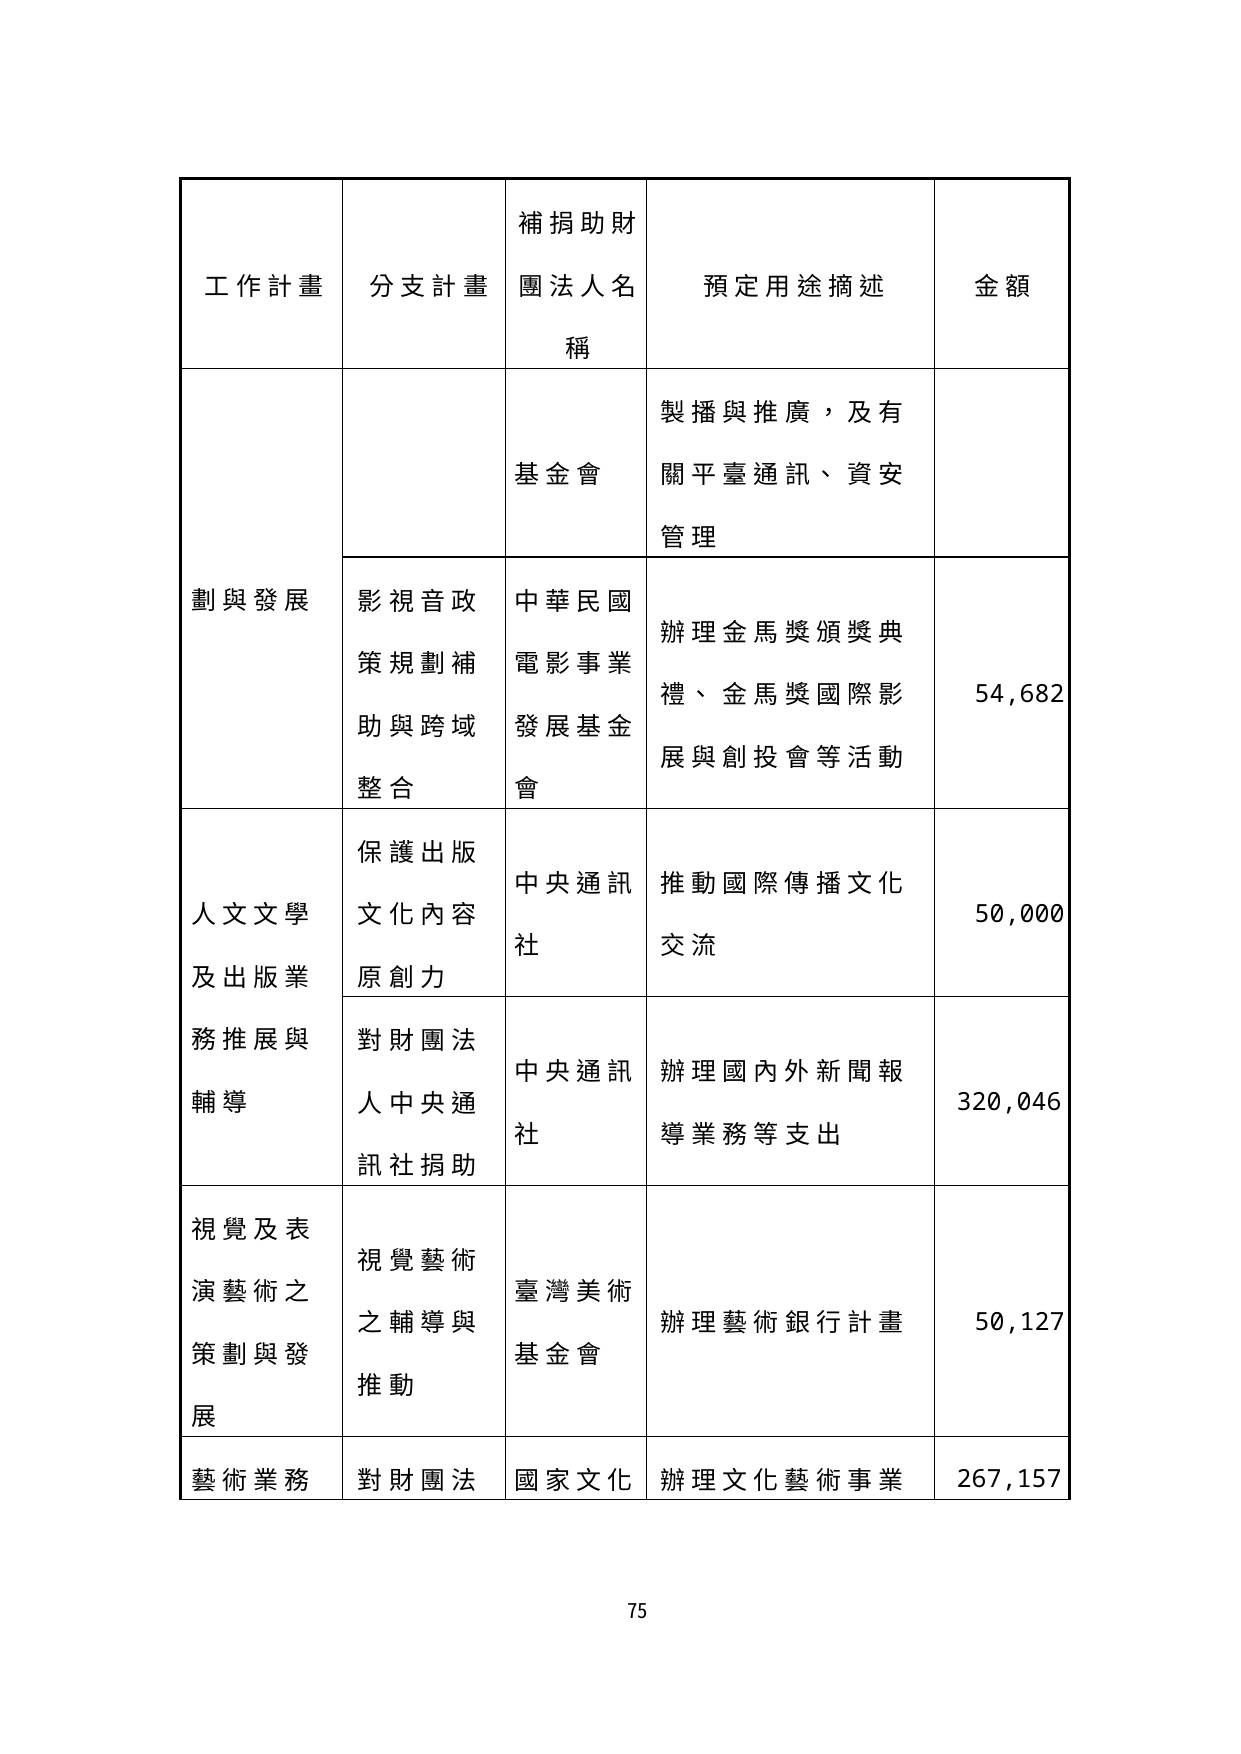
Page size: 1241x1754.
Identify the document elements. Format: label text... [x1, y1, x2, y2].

table_cell [935, 369, 1068, 556]
table_cell 基金會 [506, 369, 646, 556]
table_cell 50,127 [935, 1186, 1068, 1436]
table_cell 中央通訊社 [506, 809, 646, 996]
table_cell 影視音政策規劃補助與跨域整合 [343, 558, 505, 807]
table_cell 辦理國內外新聞報導業務等支出 [647, 997, 934, 1184]
table_cell [343, 369, 505, 556]
table_cell 對財團法 [343, 1437, 505, 1499]
table_cell 製播與推廣，及有關平臺通訊、資安管理 [647, 369, 934, 556]
table_cell 中央通訊社 [506, 997, 646, 1184]
table_cell 320,046 [935, 997, 1068, 1184]
table_cell 54,682 [935, 558, 1068, 807]
table_cell 國家文化 [506, 1437, 646, 1499]
table_header 金額 [935, 180, 1068, 368]
table_header 預定用途摘述 [647, 180, 934, 368]
table_cell 劃與發展 [182, 369, 342, 807]
table_cell 視覺及表演藝術之策劃與發展 [182, 1186, 342, 1436]
table_cell 推動國際傳播文化交流 [647, 809, 934, 996]
table_cell 視覺藝術之輔導與推動 [343, 1186, 505, 1436]
table_header 工作計畫 [182, 180, 342, 368]
table_header 補捐助財團法人名稱 [506, 180, 646, 368]
table_cell 對財團法人中央通訊社捐助 [343, 997, 505, 1184]
table_cell 辦理金馬獎頒獎典禮、金馬獎國際影展與創投會等活動 [647, 558, 934, 807]
table_cell 臺灣美術基金會 [506, 1186, 646, 1436]
table_cell 人文文學及出版業務推展與輔導 [182, 809, 342, 1184]
table_cell 保護出版文化內容原創力 [343, 809, 505, 996]
table_cell 藝術業務 [182, 1437, 342, 1499]
table_cell 辦理藝術銀行計畫 [647, 1186, 934, 1436]
table_cell 辦理文化藝術事業 [647, 1437, 934, 1499]
table_cell 267,157 [935, 1437, 1068, 1499]
table_cell 中華民國電影事業發展基金會 [506, 558, 646, 807]
table_header 分支計畫 [343, 180, 505, 368]
table_cell 50,000 [935, 809, 1068, 996]
